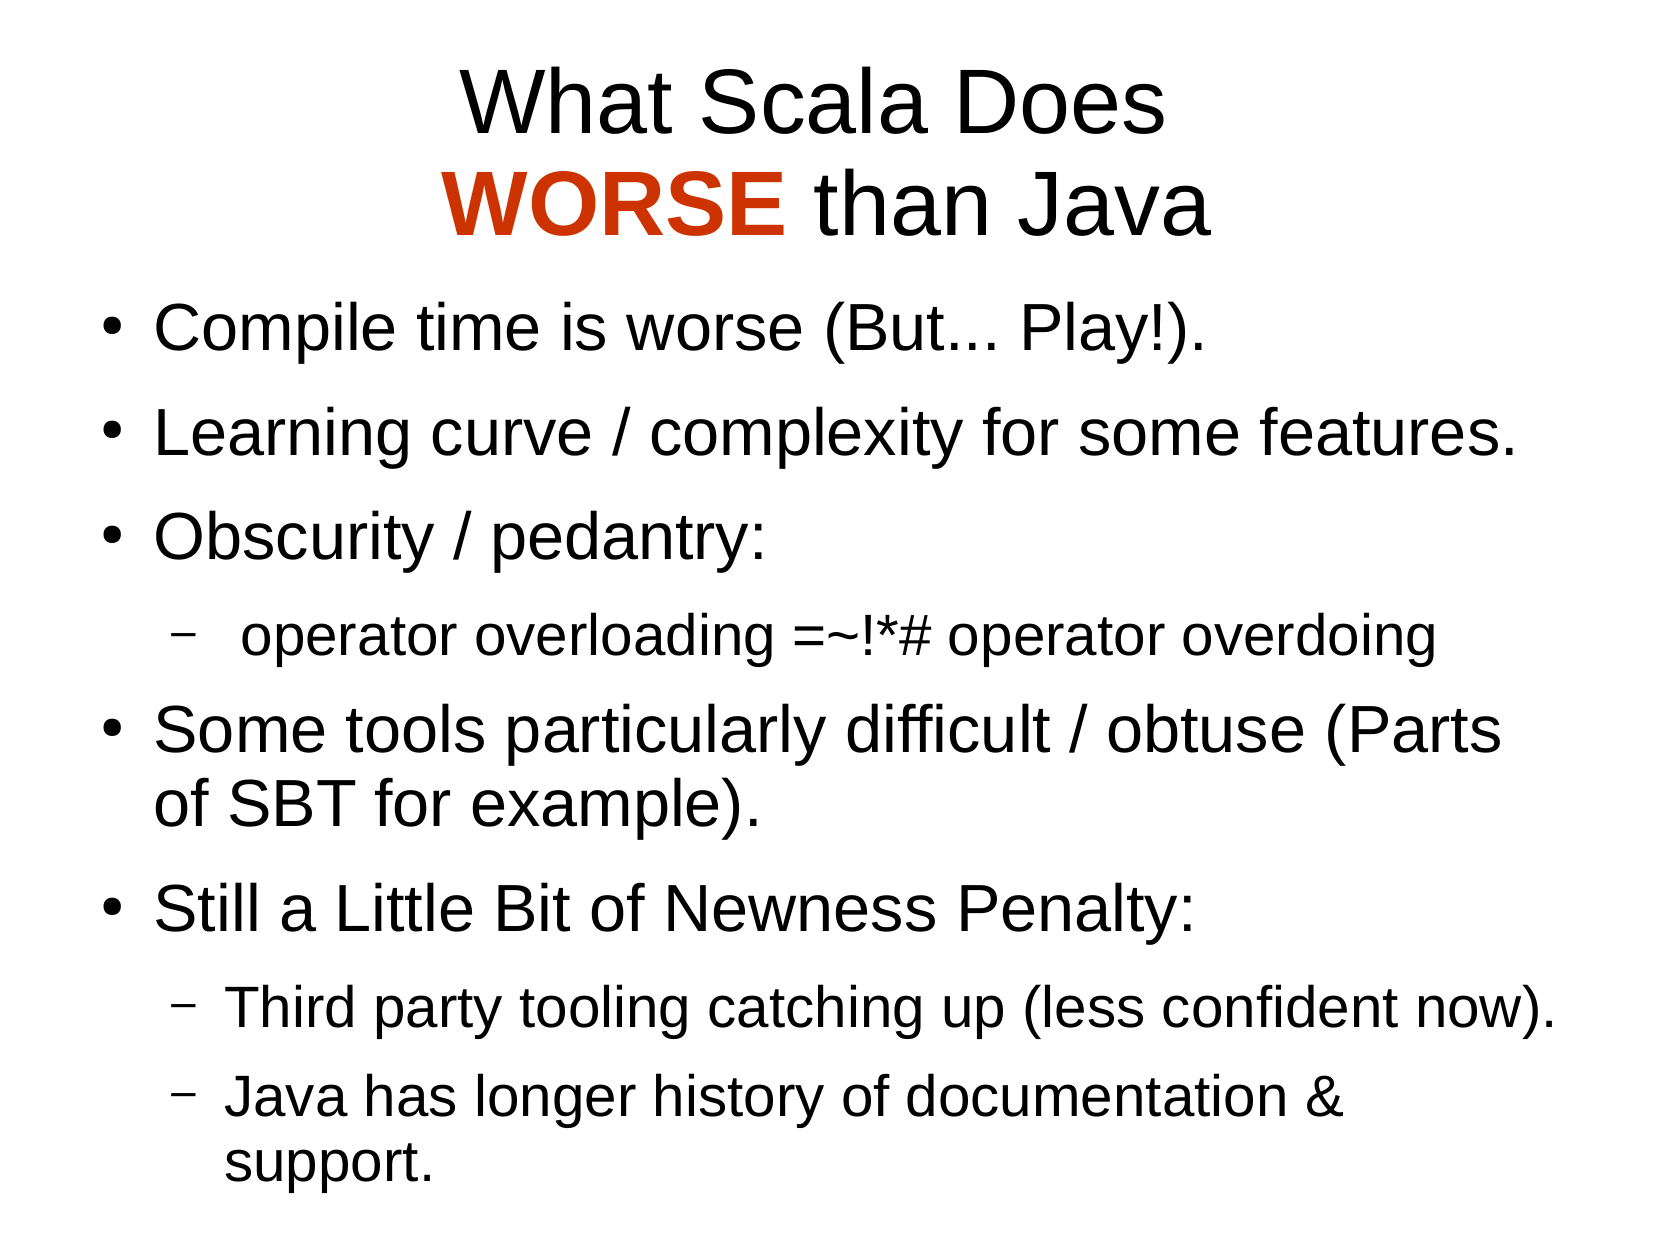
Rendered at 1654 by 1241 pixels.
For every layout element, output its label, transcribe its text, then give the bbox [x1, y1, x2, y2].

list Compile time is worse (But... Play!). Learning curve / complexity for some features. Obscurity / pedantry: operator overloading =~!*# operator overdoing Some tools particularly difficult / obtuse (Parts of SBT for example). Still a Little Bit of Newness Penalty: Third party tooling catching up (less confident now). Java has longer history of documentation & support. [82, 290, 1571, 1010]
title What Scala Does WORSE than Java [82, 49, 1571, 257]
